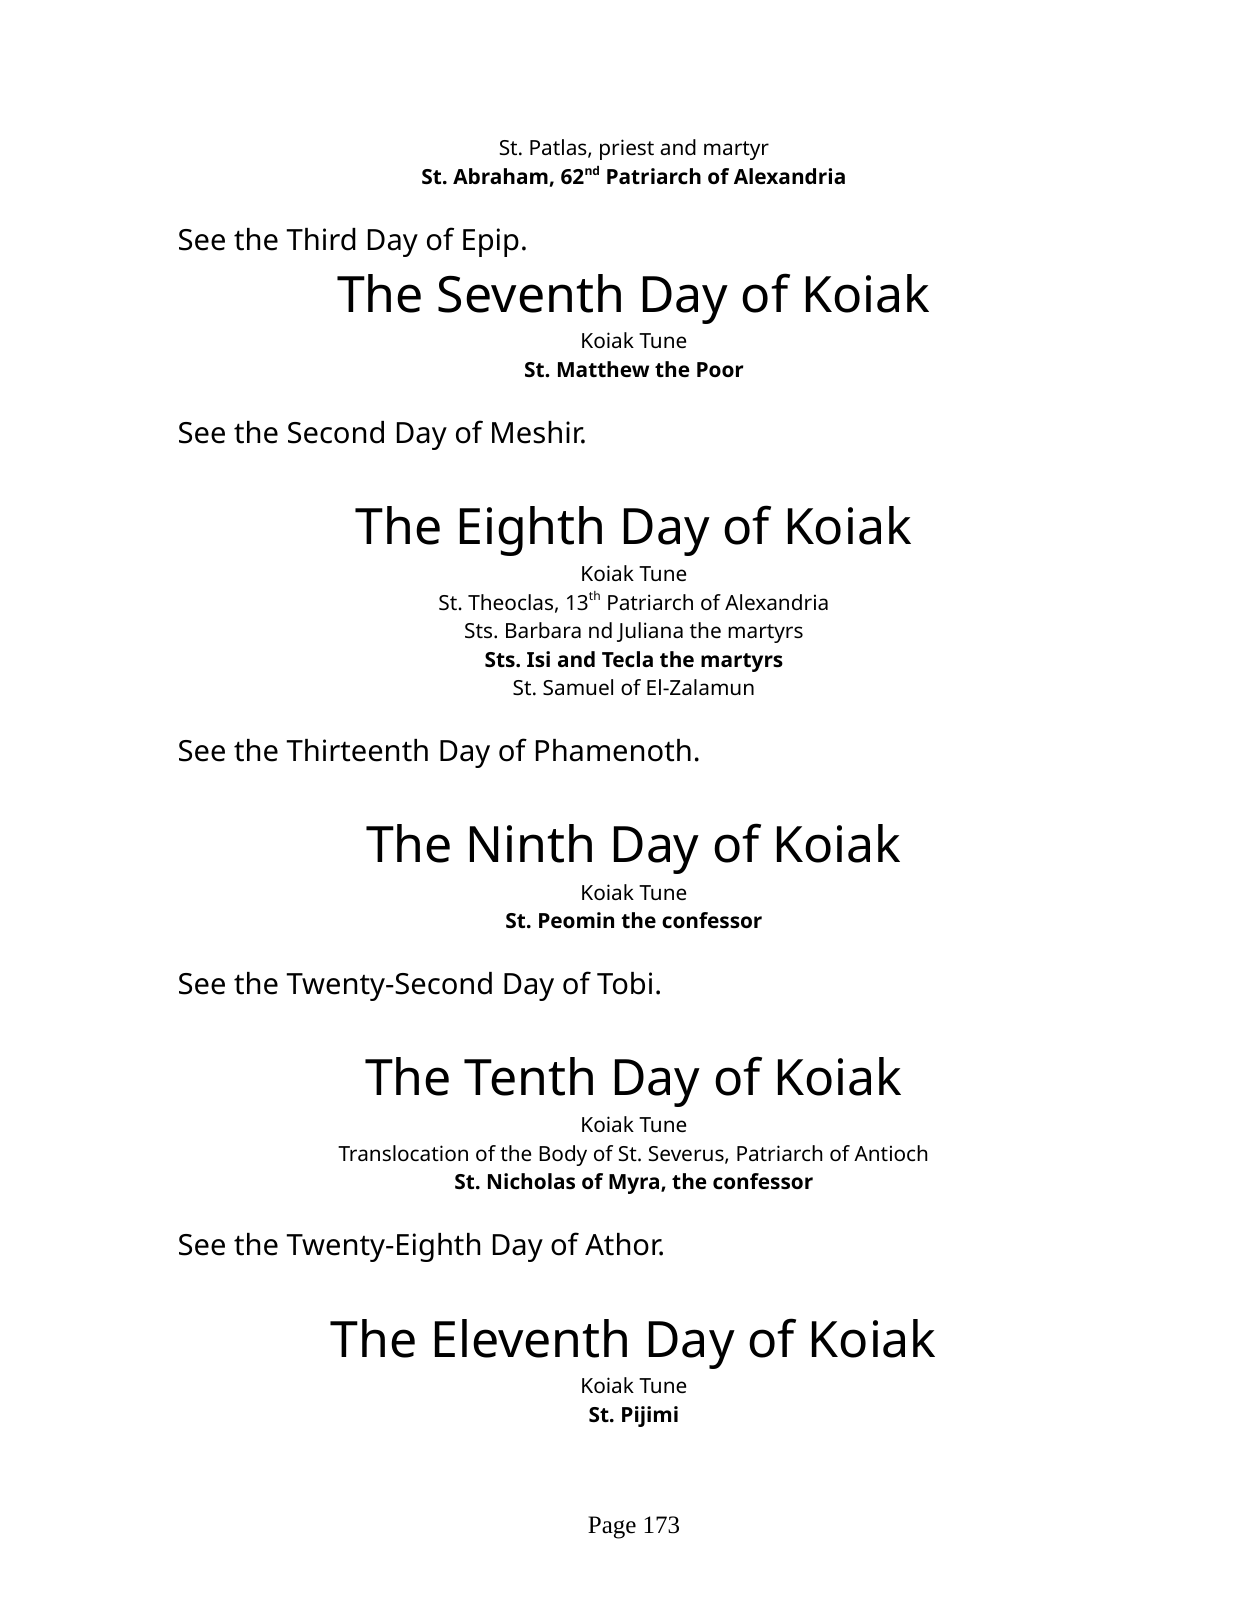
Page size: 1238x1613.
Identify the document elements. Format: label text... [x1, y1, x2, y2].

text St. Matthew the Poor [103, 355, 1164, 383]
text St. Theoclas, 13th Patriarch of Alexandria [103, 588, 1164, 616]
text The Eighth Day of Koiak [103, 491, 1164, 559]
text See the Second Day of Meshir. [103, 412, 1164, 452]
text Koiak Tune [103, 327, 1164, 355]
text Sts. Barbara nd Juliana the martyrs [103, 616, 1164, 645]
text Sts. Isi and Tecla the martyrs [103, 645, 1164, 673]
text The Ninth Day of Koiak [103, 809, 1164, 878]
text Koiak Tune [103, 1110, 1164, 1139]
text Koiak Tune [103, 1372, 1164, 1400]
text St. Nicholas of Myra, the confessor [103, 1167, 1164, 1196]
text St. Abraham, 62nd Patriarch of Alexandria [103, 162, 1164, 190]
text See the Twenty-Eighth Day of Athor. [103, 1224, 1164, 1264]
text The Seventh Day of Koiak [103, 258, 1164, 327]
text St. Patlas, priest and martyr [103, 133, 1164, 162]
text St. Peomin the confessor [103, 906, 1164, 934]
text Translocation of the Body of St. Severus, Patriarch of Antioch [103, 1139, 1164, 1167]
text See the Third Day of Epip. [103, 219, 1164, 258]
text St. Pijimi [103, 1400, 1164, 1428]
text See the Thirteenth Day of Phamenoth. [103, 730, 1164, 770]
text Koiak Tune [103, 878, 1164, 906]
text Koiak Tune [103, 559, 1164, 588]
text The Eleventh Day of Koiak [103, 1303, 1164, 1372]
text See the Twenty-Second Day of Tobi. [103, 963, 1164, 1003]
text St. Samuel of El-Zalamun [103, 673, 1164, 702]
text The Tenth Day of Koiak [103, 1042, 1164, 1110]
